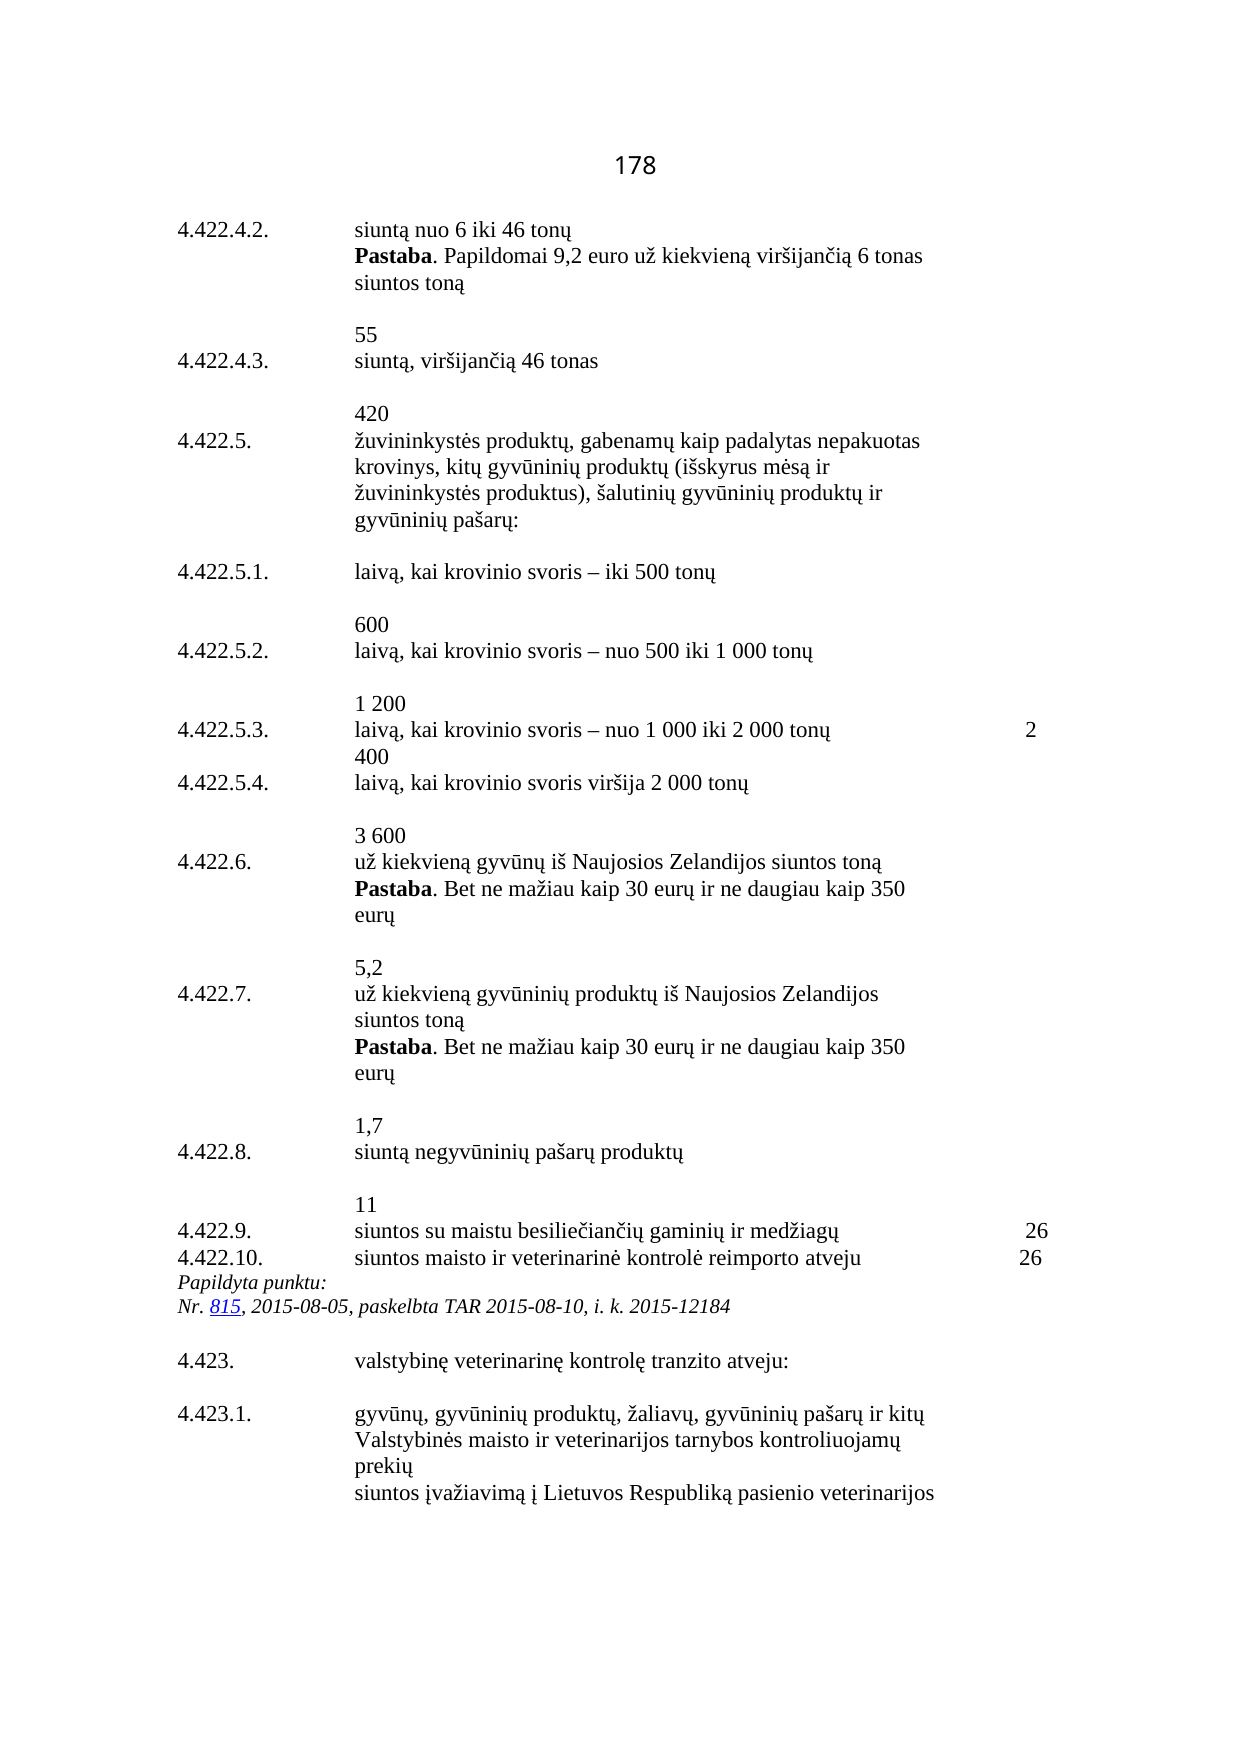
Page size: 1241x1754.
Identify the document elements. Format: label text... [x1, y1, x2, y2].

text siuntos toną 55 [354, 268, 945, 348]
text 4.422.8. siuntą negyvūninių pašarų produktų 11 [177, 1138, 945, 1217]
text 4.422.5.2. laivą, kai krovinio svoris – nuo 500 iki 1 000 tonų 1 200 [177, 637, 945, 717]
text 4.422.10. siuntos maisto ir veterinarinė kontrolė reimporto atveju 26 [177, 1244, 1063, 1270]
text Papildyta punktu: [177, 1270, 1093, 1294]
text Pastaba. Bet ne mažiau kaip 30 eurų ir ne daugiau kaip 350 eurų 5,2 [354, 875, 945, 980]
text 4.423.1. gyvūnų, gyvūninių produktų, žaliavų, gyvūninių pašarų ir kitų [177, 1399, 945, 1426]
text 4.422.5.1. laivą, kai krovinio svoris – iki 500 tonų 600 [177, 558, 945, 637]
text Pastaba. Bet ne mažiau kaip 30 eurų ir ne daugiau kaip 350 eurų 1,7 [354, 1033, 945, 1138]
text Pastaba. Papildomai 9,2 euro už kiekvieną viršijančią 6 tonas [354, 242, 945, 268]
text 4.422.5.3. laivą, kai krovinio svoris – nuo 1 000 iki 2 000 tonų 2 400 [177, 717, 1063, 769]
text Nr. 815, 2015-08-05, paskelbta TAR 2015-08-10, i. k. 2015-12184 [177, 1294, 1093, 1318]
text 4.422.7. už kiekvieną gyvūninių produktų iš Naujosios Zelandijos siuntos toną [177, 980, 945, 1033]
text siuntos įvažiavimą į Lietuvos Respubliką pasienio veterinarijos [354, 1479, 945, 1505]
text 4.423. valstybinę veterinarinę kontrolę tranzito atveju: [177, 1347, 945, 1399]
text 4.422.5.4. laivą, kai krovinio svoris viršija 2 000 tonų 3 600 [177, 769, 945, 848]
text 4.422.9. siuntos su maistu besiliečiančių gaminių ir medžiagų 26 [177, 1217, 1063, 1244]
text 4.422.4.2. siuntą nuo 6 iki 46 tonų [177, 216, 945, 242]
text 4.422.4.3. siuntą, viršijančią 46 tonas 420 [177, 348, 945, 427]
text 4.422.6. už kiekvieną gyvūnų iš Naujosios Zelandijos siuntos toną [177, 848, 945, 875]
text Valstybinės maisto ir veterinarijos tarnybos kontroliuojamų prekių [354, 1426, 945, 1479]
text 4.422.5. žuvininkystės produktų, gabenamų kaip padalytas nepakuotas krovinys, kitų gyvūninių produktų (išskyrus mėsą ir žuvininkystės produktus), šalutinių gyvūninių produktų ir gyvūninių pašarų: [177, 427, 945, 558]
